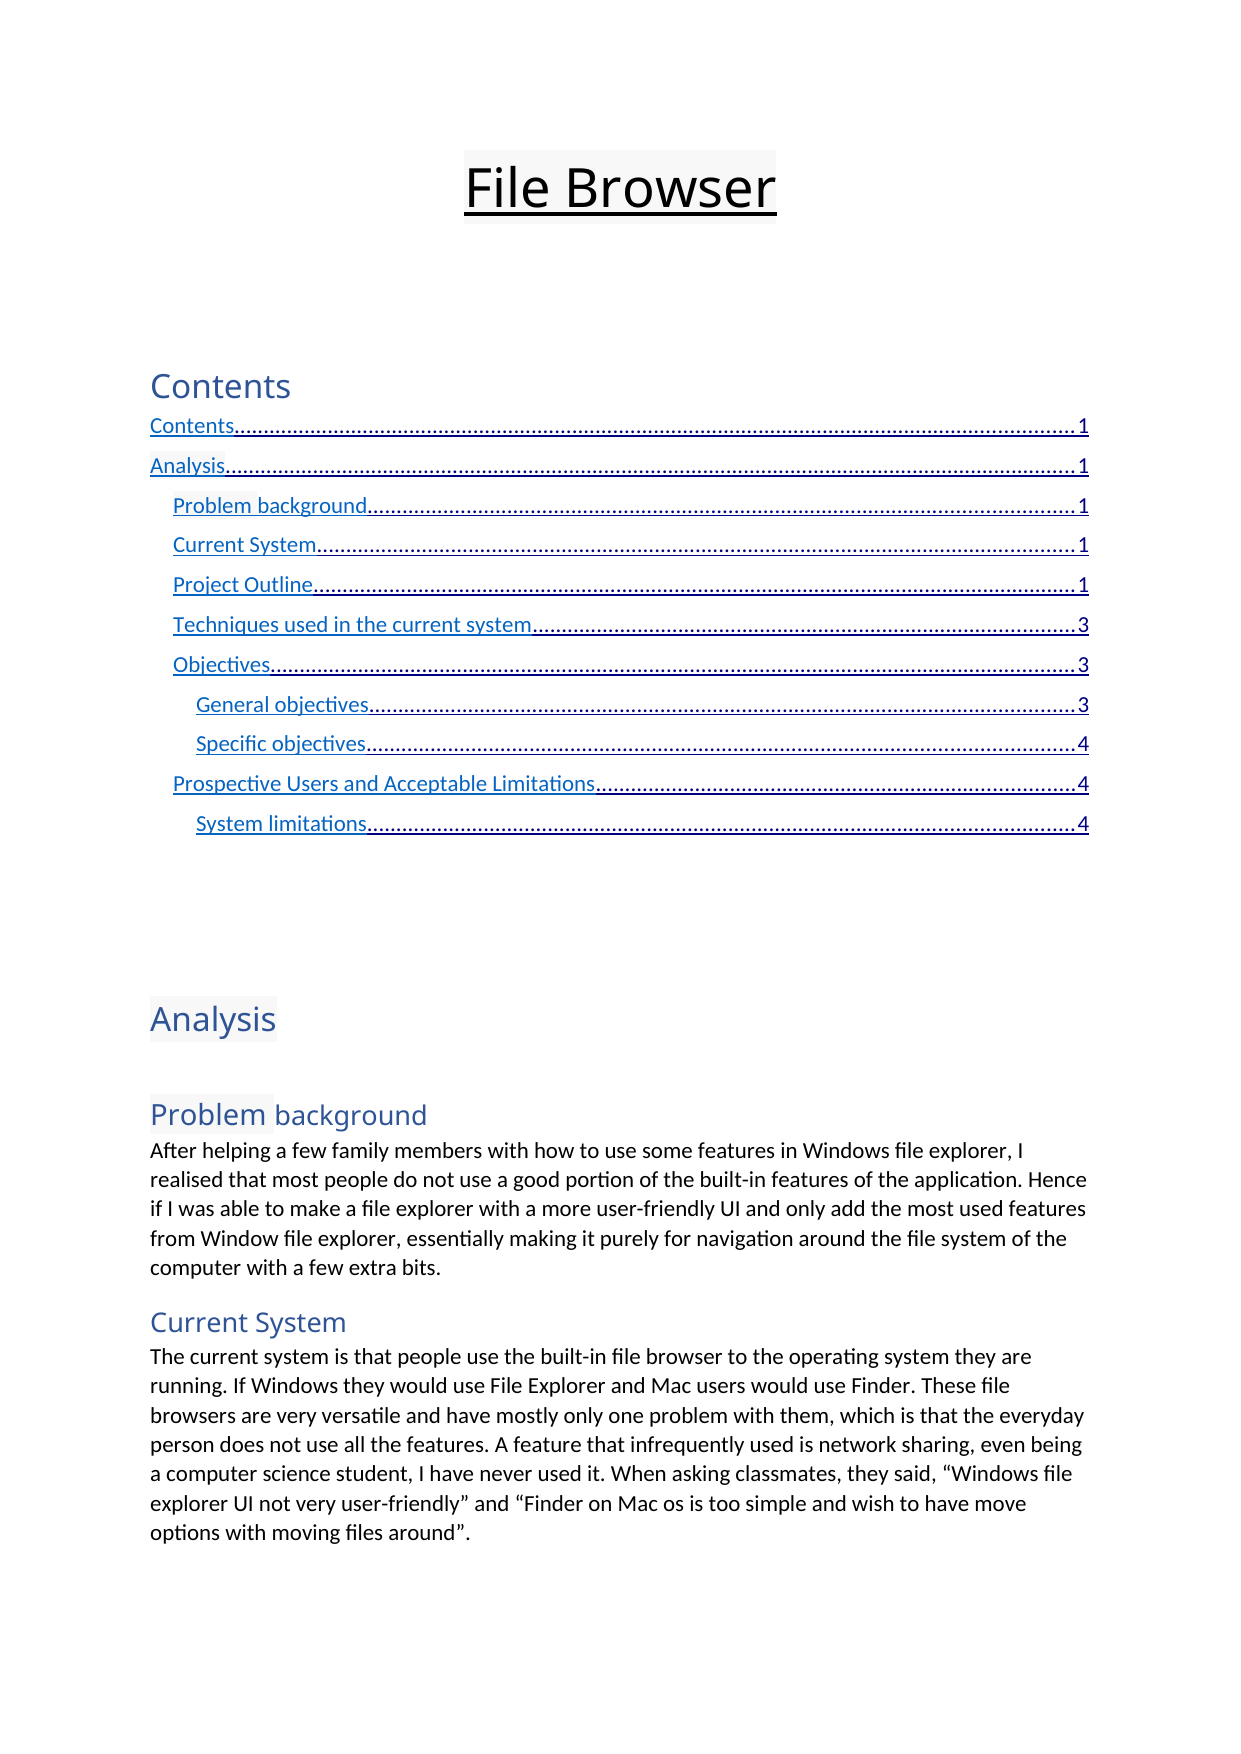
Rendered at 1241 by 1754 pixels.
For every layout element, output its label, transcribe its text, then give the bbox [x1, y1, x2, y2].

text Contents 1 [150, 411, 1090, 439]
text Objectives 3 [173, 650, 1090, 678]
text Techniques used in the current system 3 [173, 610, 1090, 638]
subtitle Problem background [150, 1094, 1090, 1134]
text General objectives 3 [196, 690, 1090, 718]
text Specific objectives 4 [196, 729, 1090, 758]
subtitle Current System [150, 1303, 1090, 1340]
text Prospective Users and Acceptable Limitations 4 [173, 769, 1090, 797]
text System limitations 4 [196, 809, 1090, 837]
text Current System 1 [173, 531, 1090, 559]
text File Browser [150, 150, 1090, 224]
text Problem background 1 [173, 491, 1090, 519]
text Analysis 1 [150, 451, 1090, 479]
text After helping a few family members with how to use some features in Windows file explorer, I realised that most people do not use a good portion of the built-in features of the application. Hence if I was able to make a file explorer with a more user-friendly UI and only add the most used features from Window file explorer, essentially making it purely for navigation around the file system of the computer with a few extra bits. [150, 1136, 1090, 1281]
subtitle Analysis [150, 996, 1090, 1042]
text The current system is that people use the built-in file browser to the operating system they are running. If Windows they would use File Explorer and Mac users would use Finder. These file browsers are very versatile and have mostly only one problem with them, which is that the everyday person does not use all the features. A feature that infrequently used is network sharing, even being a computer science student, I have never used it. When asking classmates, they said, “Windows file explorer UI not very user-friendly” and “Finder on Mac os is too simple and wish to have move options with moving files around”. [150, 1342, 1090, 1546]
subtitle Contents [150, 363, 1090, 408]
text Project Outline 1 [173, 570, 1090, 598]
